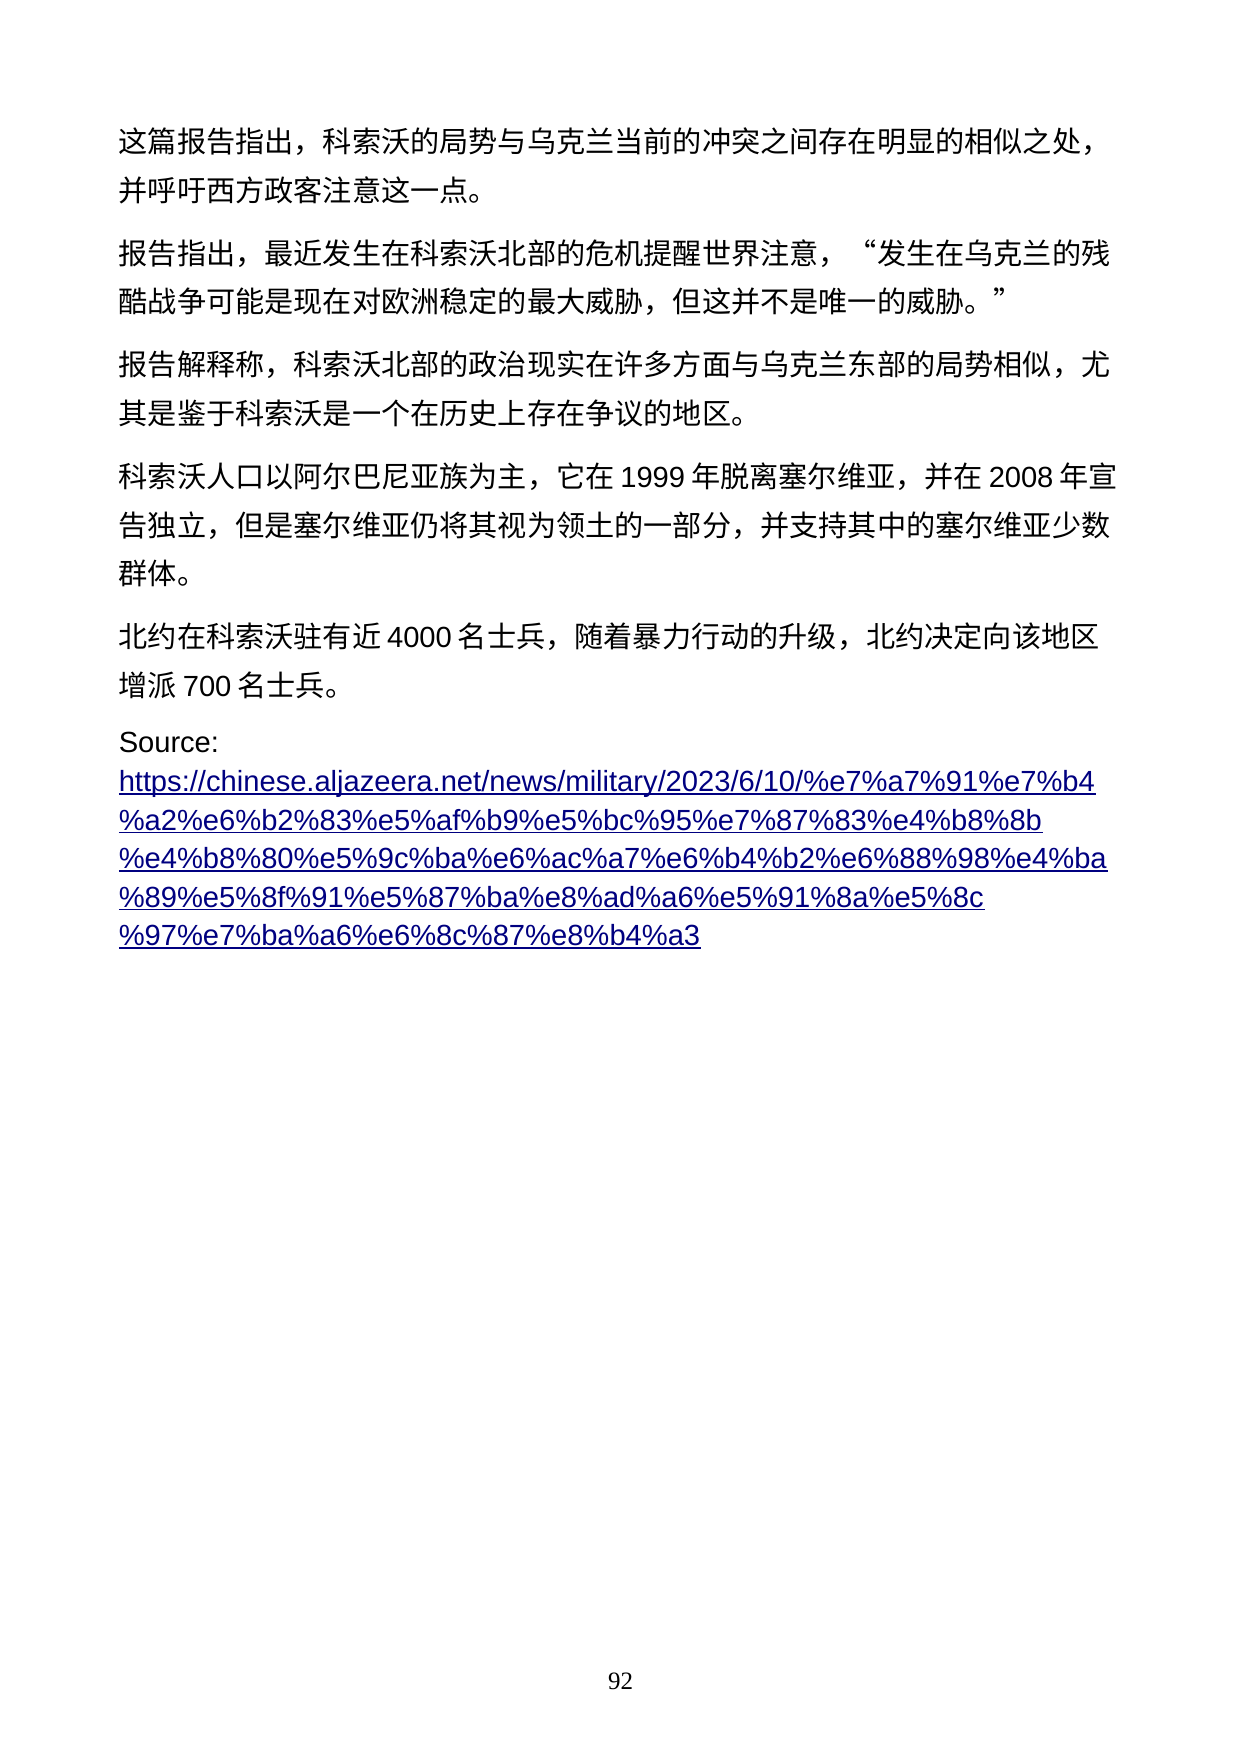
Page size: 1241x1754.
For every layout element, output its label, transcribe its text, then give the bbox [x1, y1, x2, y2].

text Source: https://chinese.aljazeera.net/news/military/2023/6/10/%e7%a7%91%e7%b4%a2%e6%b2%83%e5%af%b9%e5%bc%95%e7%87%83%e4%b8%8b%e4%b8%80%e5%9c%ba%e6%ac%a7%e6%b4%b2%e6%88%98%e4%ba%89%e5%8f%91%e5%87%ba%e8%ad%a6%e5%91%8a%e5%8c%97%e7%ba%a6%e6%8c%87%e8%b4%a3 [118, 725, 1122, 952]
text 这篇报告指出，科索沃的局势与乌克兰当前的冲突之间存在明显的相似之处，并呼吁西方政客注意这一点。 [118, 118, 1122, 209]
text 北约在科索沃驻有近4000名士兵，随着暴力行动的升级，北约决定向该地区增派700名士兵。 [118, 614, 1122, 704]
text 科索沃人口以阿尔巴尼亚族为主，它在1999年脱离塞尔维亚，并在2008年宣告独立，但是塞尔维亚仍将其视为领土的一部分，并支持其中的塞尔维亚少数群体。 [118, 453, 1122, 593]
text 报告指出，最近发生在科索沃北部的危机提醒世界注意，“发生在乌克兰的残酷战争可能是现在对欧洲稳定的最大威胁，但这并不是唯一的威胁。” [118, 230, 1122, 321]
text 报告解释称，科索沃北部的政治现实在许多方面与乌克兰东部的局势相似，尤其是鉴于科索沃是一个在历史上存在争议的地区。 [118, 342, 1122, 433]
